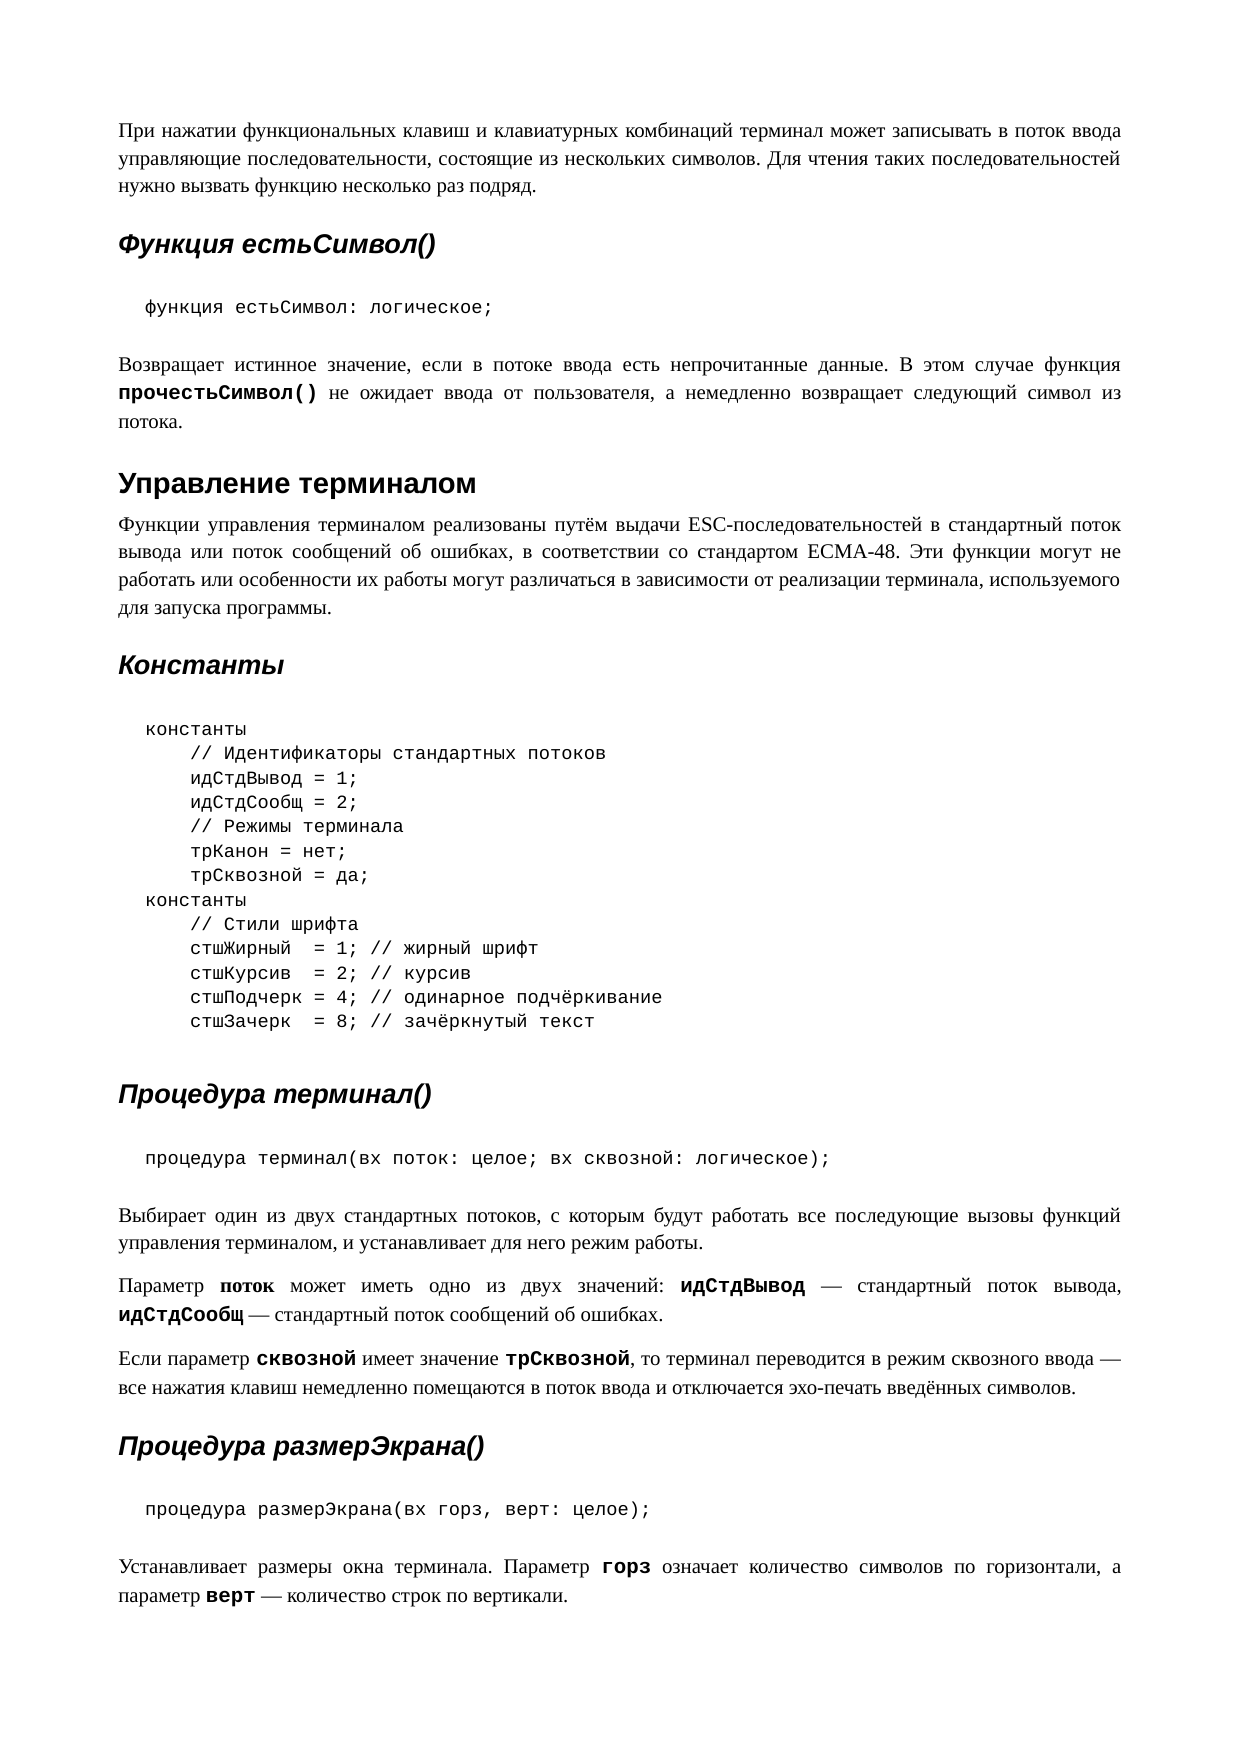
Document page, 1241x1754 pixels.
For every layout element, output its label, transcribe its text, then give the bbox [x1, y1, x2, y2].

subtitle Функция естьСимвол() [118, 228, 1122, 259]
text Если параметр сквозной имеет значение трСквозной, то терминал переводится в режим сквозного ввода — все нажатия клавиш немедленно помещаются в поток ввода и отключается эхо-печать введённых символов. [118, 1346, 1122, 1399]
subtitle Процедура терминал() [118, 1078, 1122, 1110]
subtitle Управление терминалом [118, 466, 1122, 499]
text функция естьСимвол: логическое; [136, 289, 1104, 328]
text процедура терминал(вх поток: целое; вх сквозной: логическое); [136, 1140, 1104, 1179]
text константы // Идентификаторы стандартных потоков идСтдВывод = 1; идСтдСообщ = 2; // Режимы терминала трКанон = нет; трСквозной = да; [136, 711, 1104, 881]
text Параметр поток может иметь одно из двух значений: идСтдВывод — стандартный поток вывода, идСтдСообщ — стандартный поток сообщений об ошибках. [118, 1272, 1122, 1327]
subtitle Процедура размерЭкрана() [118, 1430, 1122, 1461]
text Устанавливает размеры окна терминала. Параметр горз означает количество символов по горизонтали, а параметр верт — количество строк по вертикали. [118, 1554, 1122, 1609]
subtitle Константы [118, 649, 1122, 681]
text Функции управления терминалом реализованы путём выдачи ESC-последовательностей в стандартный поток вывода или поток сообщений об ошибках, в соответствии со стандартом ECMA-48. Эти функции могут не работать или особенности их работы могут различаться в зависимости от реализации терминала, используемого для запуска программы. [118, 512, 1122, 619]
text Возвращает истинное значение, если в потоке ввода есть непрочитанные данные. В этом случае функция прочестьСимвол() не ожидает ввода от пользователя, а немедленно возвращает следующий символ из потока. [118, 352, 1122, 433]
text Выбирает один из двух стандартных потоков, с которым будут работать все последующие вызовы функций управления терминалом, и устанавливает для него режим работы. [118, 1203, 1122, 1254]
text процедура размерЭкрана(вх горз, верт: целое); [136, 1491, 1104, 1530]
text константы // Стили шрифта стшЖирный = 1; // жирный шрифт стшКурсив = 2; // курсив стшПодчерк = 4; // одинарное подчёркивание стшЗачерк = 8; // зачёркнутый текст [136, 881, 1104, 1042]
text При нажатии функциональных клавиш и клавиатурных комбинаций терминал может записывать в поток ввода управляющие последовательности, состоящие из нескольких символов. Для чтения таких последовательностей нужно вызвать функцию несколько раз подряд. [118, 118, 1122, 197]
